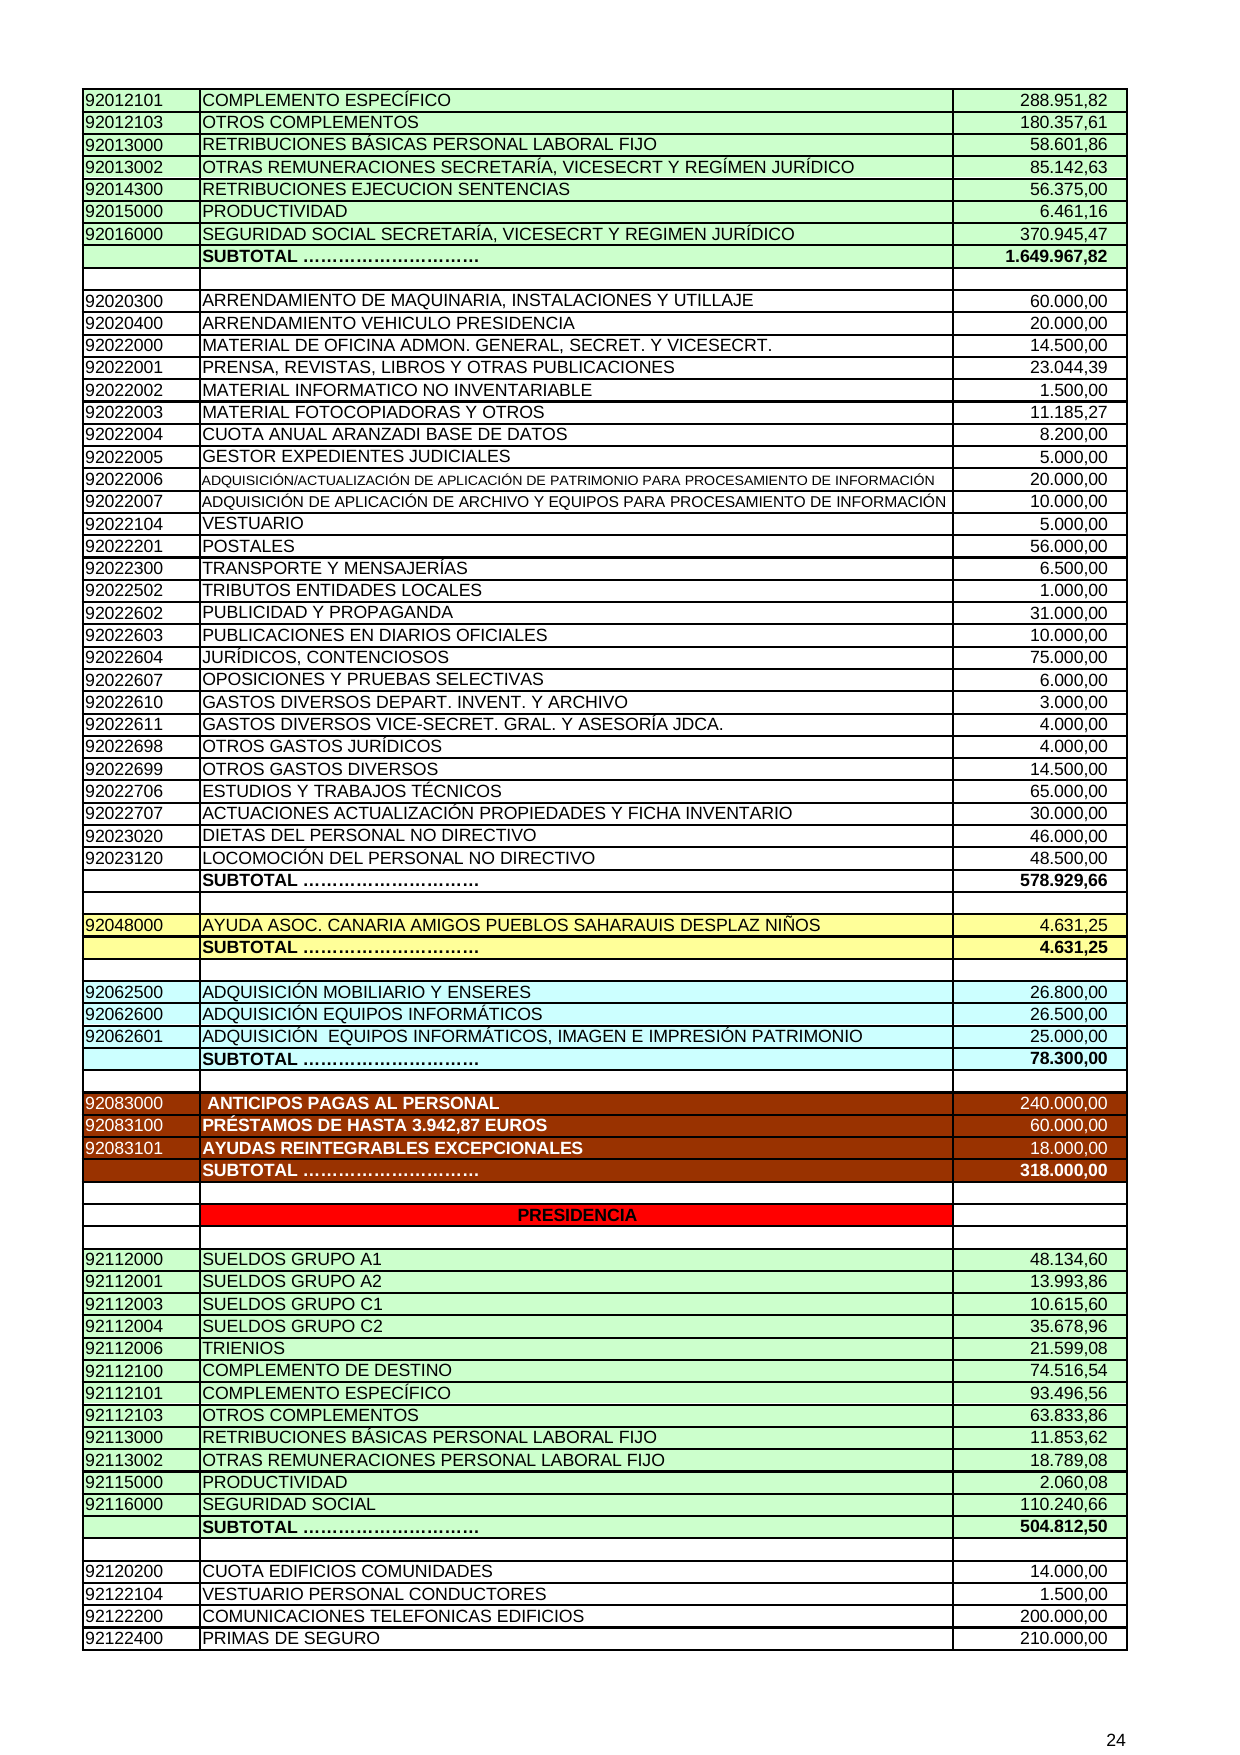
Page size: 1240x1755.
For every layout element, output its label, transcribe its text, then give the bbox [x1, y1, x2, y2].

table_cell 26.500,00 [954, 1004, 1126, 1024]
table_cell 1.649.967,82 [954, 246, 1126, 267]
table_cell [84, 1517, 199, 1537]
table_cell 18.789,08 [954, 1450, 1126, 1470]
table_cell 92022201 [84, 536, 199, 556]
table_cell SUBTOTAL ………………………… [201, 1049, 952, 1069]
table_cell 370.945,47 [954, 224, 1126, 244]
table_cell 6.461,16 [954, 202, 1126, 222]
table_cell SUELDOS GRUPO C2 [201, 1316, 952, 1337]
table_cell RETRIBUCIONES BÁSICAS PERSONAL LABORAL FIJO [201, 135, 952, 155]
table_cell 11.853,62 [954, 1428, 1126, 1448]
table_cell SUBTOTAL ………………………… [201, 1517, 952, 1537]
table_cell [201, 893, 952, 913]
table_cell MATERIAL INFORMATICO NO INVENTARIABLE [201, 380, 952, 400]
table_cell 35.678,96 [954, 1316, 1126, 1337]
table_cell [84, 1049, 199, 1069]
table_cell GASTOS DIVERSOS DEPART. INVENT. Y ARCHIVO [201, 692, 952, 712]
table_cell SEGURIDAD SOCIAL SECRETARÍA, VICESECRT Y REGIMEN JURÍDICO [201, 224, 952, 244]
table_cell 92023020 [84, 826, 199, 846]
table_cell 13.993,86 [954, 1272, 1126, 1292]
table_cell OTROS COMPLEMENTOS [201, 113, 952, 133]
table_cell 10.000,00 [954, 492, 1126, 512]
table_cell CUOTA EDIFICIOS COMUNIDADES [201, 1562, 952, 1582]
table_cell 78.300,00 [954, 1049, 1126, 1069]
table_cell 92122200 [84, 1606, 199, 1626]
table_cell 20.000,00 [954, 469, 1126, 489]
table_cell 93.496,56 [954, 1383, 1126, 1403]
table_cell SUBTOTAL ………………………… [201, 871, 952, 891]
table_cell 92020300 [84, 291, 199, 311]
table_cell 92014300 [84, 180, 199, 200]
table_cell 92022004 [84, 425, 199, 445]
table_cell 92022610 [84, 692, 199, 712]
table_cell ARRENDAMIENTO DE MAQUINARIA, INSTALACIONES Y UTILLAJE [201, 291, 952, 311]
table_cell 2.060,08 [954, 1473, 1126, 1493]
table_cell GESTOR EXPEDIENTES JUDICIALES [201, 447, 952, 467]
table_cell 92022104 [84, 514, 199, 534]
table_cell 92048000 [84, 915, 199, 935]
table_cell 92022007 [84, 492, 199, 512]
table_cell 56.375,00 [954, 180, 1126, 200]
table_cell [201, 1539, 952, 1559]
table_cell [954, 1071, 1126, 1091]
table_cell PRIMAS DE SEGURO [201, 1629, 952, 1649]
table_cell [201, 1227, 952, 1247]
table_cell PRESIDENCIA [201, 1205, 952, 1225]
table_cell 46.000,00 [954, 826, 1126, 846]
table_cell 60.000,00 [954, 1116, 1126, 1136]
table_cell 18.000,00 [954, 1138, 1126, 1158]
table_cell [954, 960, 1126, 980]
table_cell PRODUCTIVIDAD [201, 202, 952, 222]
table_cell OTROS COMPLEMENTOS [201, 1406, 952, 1426]
table_cell 92022698 [84, 737, 199, 757]
table_cell 21.599,08 [954, 1339, 1126, 1359]
table_cell 4.631,25 [954, 915, 1126, 935]
table_cell 60.000,00 [954, 291, 1126, 311]
table_cell 210.000,00 [954, 1629, 1126, 1649]
table_header 288.951,82 [954, 90, 1126, 111]
table_cell 92022603 [84, 625, 199, 646]
table_cell 10.000,00 [954, 625, 1126, 646]
table_cell 85.142,63 [954, 157, 1126, 177]
table_cell 92062601 [84, 1027, 199, 1047]
table_cell 1.500,00 [954, 1584, 1126, 1604]
table_cell TRIENIOS [201, 1339, 952, 1359]
table_cell OTROS GASTOS JURÍDICOS [201, 737, 952, 757]
table_cell PUBLICACIONES EN DIARIOS OFICIALES [201, 625, 952, 646]
table_cell 578.929,66 [954, 871, 1126, 891]
table_cell 10.615,60 [954, 1294, 1126, 1314]
table_cell 92112001 [84, 1272, 199, 1292]
table_cell 92112000 [84, 1250, 199, 1270]
table_cell 30.000,00 [954, 804, 1126, 824]
table_cell 92023120 [84, 848, 199, 868]
table_cell RETRIBUCIONES EJECUCION SENTENCIAS [201, 180, 952, 200]
table_cell 11.185,27 [954, 403, 1126, 423]
table_cell [84, 1183, 199, 1203]
table_cell VESTUARIO PERSONAL CONDUCTORES [201, 1584, 952, 1604]
table_cell ADQUISICIÓN DE APLICACIÓN DE ARCHIVO Y EQUIPOS PARA PROCESAMIENTO DE INFORMACIÓN [201, 492, 952, 512]
table_cell [954, 1183, 1126, 1203]
table_cell 92062500 [84, 982, 199, 1002]
table_cell 6.500,00 [954, 559, 1126, 579]
table_cell OTRAS REMUNERACIONES SECRETARÍA, VICESECRT Y REGÍMEN JURÍDICO [201, 157, 952, 177]
table_cell [84, 960, 199, 980]
table_cell 4.631,25 [954, 938, 1126, 958]
table_cell [201, 960, 952, 980]
table_cell 48.500,00 [954, 848, 1126, 868]
table_cell 240.000,00 [954, 1094, 1126, 1114]
table_cell COMUNICACIONES TELEFONICAS EDIFICIOS [201, 1606, 952, 1626]
table_cell 14.500,00 [954, 336, 1126, 356]
table_cell 92113002 [84, 1450, 199, 1470]
table_cell 92022607 [84, 670, 199, 690]
table_cell 92022602 [84, 603, 199, 623]
table_cell SUELDOS GRUPO A1 [201, 1250, 952, 1270]
table_cell [954, 1205, 1126, 1225]
table_cell 92022006 [84, 469, 199, 489]
table_cell 92112103 [84, 1406, 199, 1426]
table_cell PRÉSTAMOS DE HASTA 3.942,87 EUROS [201, 1116, 952, 1136]
table_cell 4.000,00 [954, 737, 1126, 757]
table_cell [84, 871, 199, 891]
table_cell [954, 1227, 1126, 1247]
table_cell SUBTOTAL ………………………… [201, 1160, 952, 1181]
table_cell 92112101 [84, 1383, 199, 1403]
table_cell [84, 1205, 199, 1225]
table_cell 318.000,00 [954, 1160, 1126, 1181]
table_cell 92022611 [84, 715, 199, 735]
table_cell 92083000 [84, 1094, 199, 1114]
table_cell 92120200 [84, 1562, 199, 1582]
table_cell 92022001 [84, 358, 199, 378]
table_cell MATERIAL FOTOCOPIADORAS Y OTROS [201, 403, 952, 423]
table_cell TRIBUTOS ENTIDADES LOCALES [201, 581, 952, 601]
table_cell 6.000,00 [954, 670, 1126, 690]
table_cell 92062600 [84, 1004, 199, 1024]
table_cell JURÍDICOS, CONTENCIOSOS [201, 648, 952, 668]
table_cell 74.516,54 [954, 1361, 1126, 1381]
table_cell DIETAS DEL PERSONAL NO DIRECTIVO [201, 826, 952, 846]
table_cell 92020400 [84, 313, 199, 333]
table_cell 92112004 [84, 1316, 199, 1337]
table_cell 92083100 [84, 1116, 199, 1136]
table_cell 92013002 [84, 157, 199, 177]
table_cell TRANSPORTE Y MENSAJERÍAS [201, 559, 952, 579]
table_cell 200.000,00 [954, 1606, 1126, 1626]
table_cell CUOTA ANUAL ARANZADI BASE DE DATOS [201, 425, 952, 445]
table_cell 92112100 [84, 1361, 199, 1381]
table_cell 14.500,00 [954, 759, 1126, 779]
table_cell ADQUISICIÓN EQUIPOS INFORMÁTICOS, IMAGEN E IMPRESIÓN PATRIMONIO [201, 1027, 952, 1047]
table_cell 26.800,00 [954, 982, 1126, 1002]
table_cell [84, 269, 199, 289]
table_cell 92022604 [84, 648, 199, 668]
table_header COMPLEMENTO ESPECÍFICO [201, 90, 952, 111]
table_cell PRODUCTIVIDAD [201, 1473, 952, 1493]
table_cell OTROS GASTOS DIVERSOS [201, 759, 952, 779]
table_cell 4.000,00 [954, 715, 1126, 735]
table_cell 92122104 [84, 1584, 199, 1604]
table_cell ARRENDAMIENTO VEHICULO PRESIDENCIA [201, 313, 952, 333]
table_cell [84, 893, 199, 913]
table_cell 92016000 [84, 224, 199, 244]
table_cell PUBLICIDAD Y PROPAGANDA [201, 603, 952, 623]
table_cell 504.812,50 [954, 1517, 1126, 1537]
table_cell 92022502 [84, 581, 199, 601]
table_cell 92022707 [84, 804, 199, 824]
table_cell 1.500,00 [954, 380, 1126, 400]
table_cell 92116000 [84, 1495, 199, 1515]
table_cell 92022003 [84, 403, 199, 423]
table_cell [84, 1539, 199, 1559]
table_cell [954, 1539, 1126, 1559]
table_cell 75.000,00 [954, 648, 1126, 668]
table_cell 92112003 [84, 1294, 199, 1314]
table_cell VESTUARIO [201, 514, 952, 534]
table_cell 65.000,00 [954, 781, 1126, 802]
table_cell ACTUACIONES ACTUALIZACIÓN PROPIEDADES Y FICHA INVENTARIO [201, 804, 952, 824]
table_cell 20.000,00 [954, 313, 1126, 333]
table_cell 31.000,00 [954, 603, 1126, 623]
table_cell 92022300 [84, 559, 199, 579]
table_cell [84, 1071, 199, 1091]
table_cell PRENSA, REVISTAS, LIBROS Y OTRAS PUBLICACIONES [201, 358, 952, 378]
table_cell SUELDOS GRUPO A2 [201, 1272, 952, 1292]
table_cell 92022002 [84, 380, 199, 400]
table_header 92012101 [84, 90, 199, 111]
table_cell ADQUISICIÓN/ACTUALIZACIÓN DE APLICACIÓN DE PATRIMONIO PARA PROCESAMIENTO DE INFORMACIÓN [201, 469, 952, 489]
table_cell ADQUISICIÓN MOBILIARIO Y ENSERES [201, 982, 952, 1002]
table_cell 92022706 [84, 781, 199, 802]
table_cell [201, 1183, 952, 1203]
table_cell 92022699 [84, 759, 199, 779]
table_cell COMPLEMENTO ESPECÍFICO [201, 1383, 952, 1403]
table_cell 5.000,00 [954, 447, 1126, 467]
table_cell AYUDA ASOC. CANARIA AMIGOS PUEBLOS SAHARAUIS DESPLAZ NIÑOS [201, 915, 952, 935]
table_cell ANTICIPOS PAGAS AL PERSONAL [201, 1094, 952, 1114]
table_cell GASTOS DIVERSOS VICE-SECRET. GRAL. Y ASESORÍA JDCA. [201, 715, 952, 735]
table_cell 92022000 [84, 336, 199, 356]
table_cell 8.200,00 [954, 425, 1126, 445]
table_cell MATERIAL DE OFICINA ADMON. GENERAL, SECRET. Y VICESECRT. [201, 336, 952, 356]
table_cell 92113000 [84, 1428, 199, 1448]
table_cell SUBTOTAL ………………………… [201, 246, 952, 267]
table_cell ADQUISICIÓN EQUIPOS INFORMÁTICOS [201, 1004, 952, 1024]
table_cell 92112006 [84, 1339, 199, 1359]
table_cell 92083101 [84, 1138, 199, 1158]
table_cell SUELDOS GRUPO C1 [201, 1294, 952, 1314]
table_cell RETRIBUCIONES BÁSICAS PERSONAL LABORAL FIJO [201, 1428, 952, 1448]
table_cell 1.000,00 [954, 581, 1126, 601]
table_cell 63.833,86 [954, 1406, 1126, 1426]
table_cell AYUDAS REINTEGRABLES EXCEPCIONALES [201, 1138, 952, 1158]
table_cell OTRAS REMUNERACIONES PERSONAL LABORAL FIJO [201, 1450, 952, 1470]
table_cell 180.357,61 [954, 113, 1126, 133]
table_cell 92012103 [84, 113, 199, 133]
table_cell SEGURIDAD SOCIAL [201, 1495, 952, 1515]
table_cell 92015000 [84, 202, 199, 222]
table_cell 58.601,86 [954, 135, 1126, 155]
table_cell 92122400 [84, 1629, 199, 1649]
table_cell 56.000,00 [954, 536, 1126, 556]
table_cell [954, 269, 1126, 289]
table_cell 23.044,39 [954, 358, 1126, 378]
table_cell 92013000 [84, 135, 199, 155]
table_cell 14.000,00 [954, 1562, 1126, 1582]
table_cell COMPLEMENTO DE DESTINO [201, 1361, 952, 1381]
table_cell 92022005 [84, 447, 199, 467]
table_cell [84, 1227, 199, 1247]
table_cell POSTALES [201, 536, 952, 556]
table_cell SUBTOTAL ………………………… [201, 938, 952, 958]
table_cell [84, 938, 199, 958]
table_cell 48.134,60 [954, 1250, 1126, 1270]
table_cell [201, 269, 952, 289]
table_cell [84, 246, 199, 267]
table_cell 5.000,00 [954, 514, 1126, 534]
table_cell [201, 1071, 952, 1091]
table_cell 25.000,00 [954, 1027, 1126, 1047]
table_cell [84, 1160, 199, 1181]
table_cell LOCOMOCIÓN DEL PERSONAL NO DIRECTIVO [201, 848, 952, 868]
table_cell OPOSICIONES Y PRUEBAS SELECTIVAS [201, 670, 952, 690]
table_cell 110.240,66 [954, 1495, 1126, 1515]
table_cell ESTUDIOS Y TRABAJOS TÉCNICOS [201, 781, 952, 802]
table_cell 3.000,00 [954, 692, 1126, 712]
table_cell [954, 893, 1126, 913]
table_cell 92115000 [84, 1473, 199, 1493]
